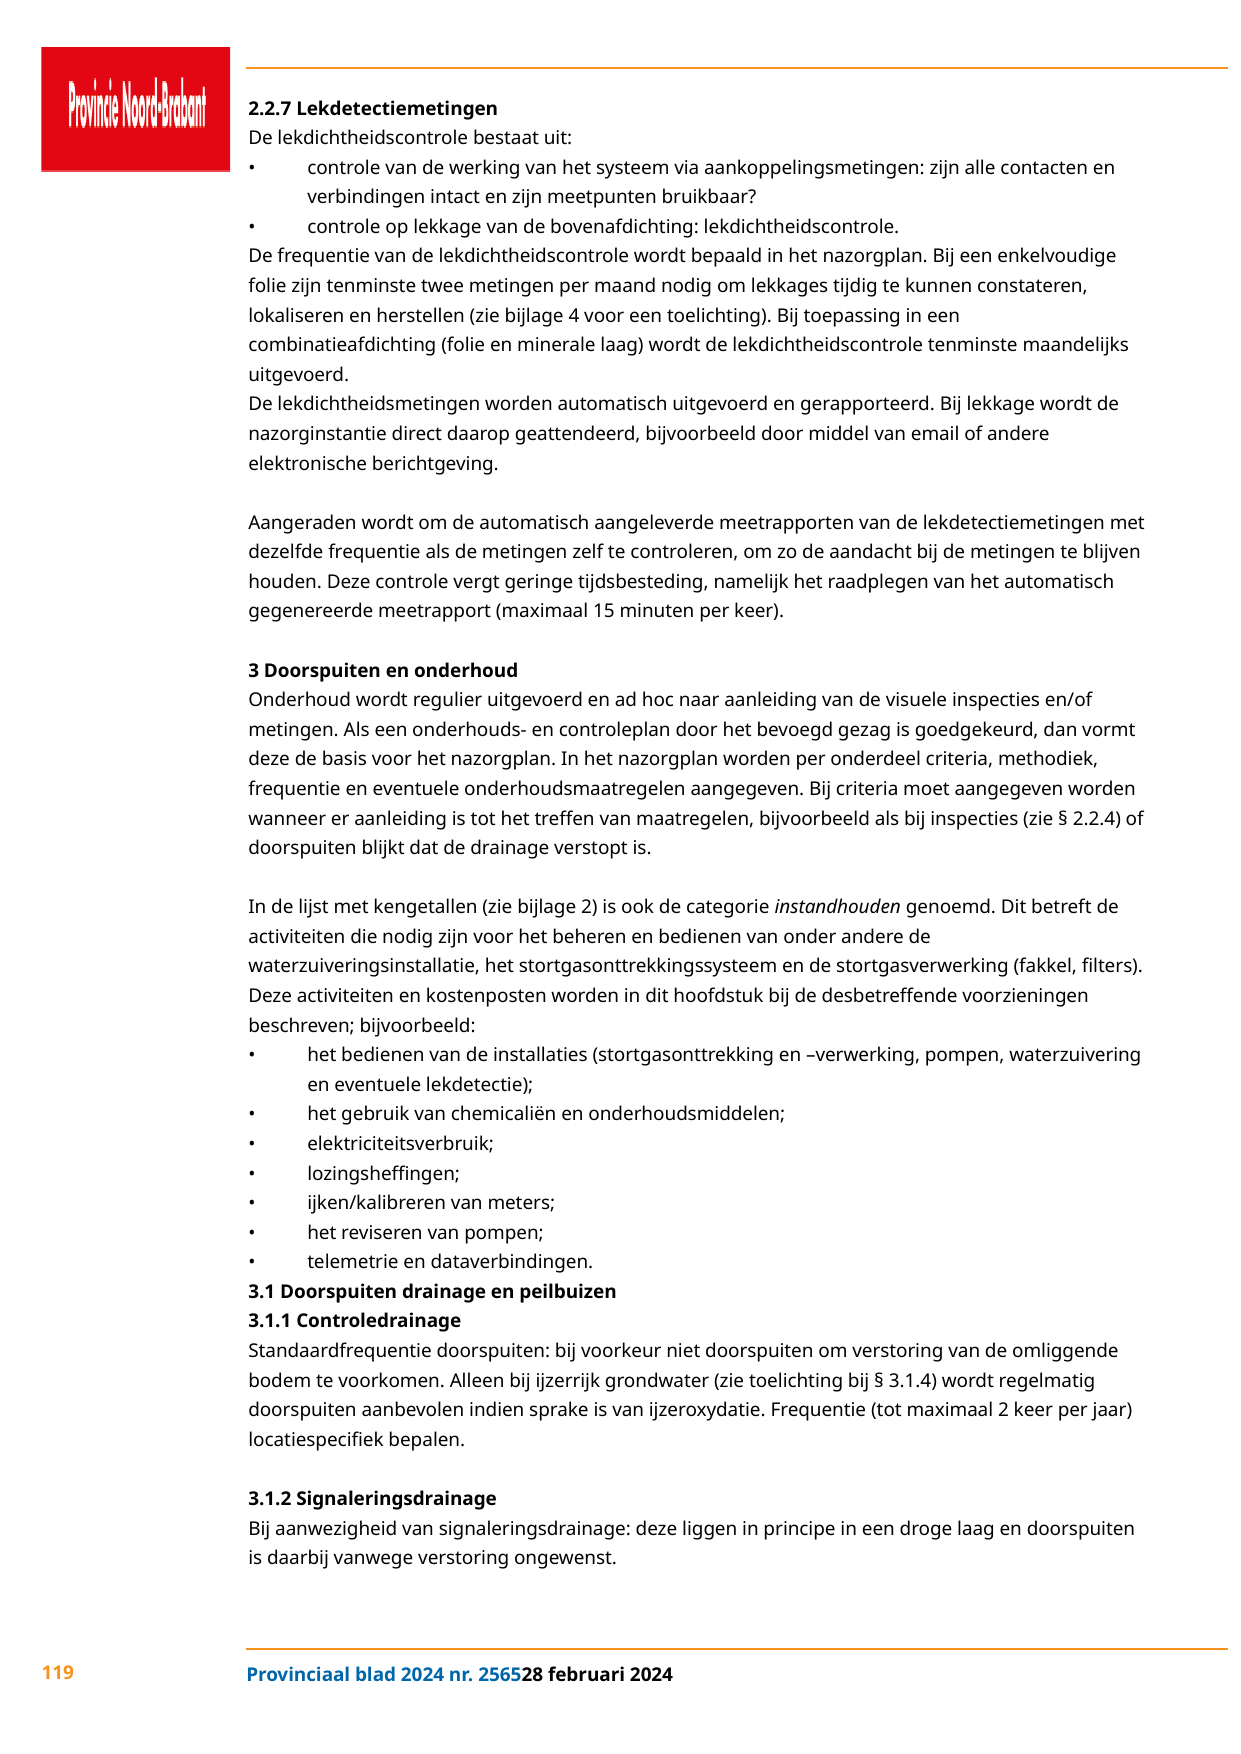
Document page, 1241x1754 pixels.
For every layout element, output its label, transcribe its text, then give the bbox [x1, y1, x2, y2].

text 3.1 Doorspuiten drainage en peilbuizen [248, 1278, 1152, 1304]
text De lekdichtheidscontrole bestaat uit: [248, 124, 1152, 150]
text 2.2.7 Lekdetectiemetingen [248, 95, 1152, 121]
text 3.1.1 Controledrainage [248, 1308, 1152, 1333]
text Aangeraden wordt om de automatisch aangeleverde meetrapporten van de lekdetectiemetingen met dezelfde frequentie als de metingen zelf te controleren, om zo de aandacht bij de metingen te blijven houden. Deze controle vergt geringe tijdsbesteding, namelijk het raadplegen van het automatisch gegenereerde meetrapport (maximaal 15 minuten per keer). [248, 509, 1152, 623]
list het reviseren van pompen; [248, 1219, 1152, 1245]
list het gebruik van chemicaliën en onderhoudsmiddelen; [248, 1101, 1152, 1126]
list lozingsheffingen; [248, 1160, 1152, 1186]
text Standaardfrequentie doorspuiten: bij voorkeur niet doorspuiten om verstoring van de omliggende bodem te voorkomen. Alleen bij ijzerrijk grondwater (zie toelichting bij § 3.1.4) wordt regelmatig doorspuiten aanbevolen indien sprake is van ijzeroxydatie. Frequentie (tot maximaal 2 keer per jaar) locatiespecifiek bepalen. [248, 1337, 1152, 1452]
list controle van de werking van het systeem via aankoppelingsmetingen: zijn alle contacten en verbindingen intact en zijn meetpunten bruikbaar? [248, 154, 1152, 209]
list het bedienen van de installaties (stortgasonttrekking en –verwerking, pompen, waterzuivering en eventuele lekdetectie); [248, 1041, 1152, 1097]
list ijken/kalibreren van meters; [248, 1189, 1152, 1215]
text In de lijst met kengetallen (zie bijlage 2) is ook de categorie instandhouden genoemd. Dit betreft de activiteiten die nodig zijn voor het beheren en bedienen van onder andere de waterzuiveringsinstallatie, het stortgasonttrekkingssysteem en de stortgasverwerking (fakkel, filters). Deze activiteiten en kostenposten worden in dit hoofdstuk bij de desbetreffende voorzieningen beschreven; bijvoorbeeld: [248, 893, 1152, 1038]
text De lekdichtheidsmetingen worden automatisch uitgevoerd en gerapporteerd. Bij lekkage wordt de nazorginstantie direct daarop geattendeerd, bijvoorbeeld door middel van email of andere elektronische berichtgeving. [248, 391, 1152, 476]
text De frequentie van de lekdichtheidscontrole wordt bepaald in het nazorgplan. Bij een enkelvoudige folie zijn tenminste twee metingen per maand nodig om lekkages tijdig te kunnen constateren, lokaliseren en herstellen (zie bijlage 4 voor een toelichting). Bij toepassing in een combinatieafdichting (folie en minerale laag) wordt de lekdichtheidscontrole tenminste maandelijks uitgevoerd. [248, 243, 1152, 387]
picture [41, 47, 231, 172]
list controle op lekkage van de bovenafdichting: lekdichtheidscontrole. [248, 213, 1152, 239]
list telemetrie en dataverbindingen. [248, 1248, 1152, 1274]
text Bij aanwezigheid van signaleringsdrainage: deze liggen in principe in een droge laag en doorspuiten is daarbij vanwege verstoring ongewenst. [248, 1515, 1152, 1570]
list elektriciteitsverbruik; [248, 1130, 1152, 1156]
text 3.1.2 Signaleringsdrainage [248, 1485, 1152, 1511]
text Onderhoud wordt regulier uitgevoerd en ad hoc naar aanleiding van de visuele inspecties en/of metingen. Als een onderhouds- en controleplan door het bevoegd gezag is goedgekeurd, dan vormt deze de basis voor het nazorgplan. In het nazorgplan worden per onderdeel criteria, methodiek, frequentie en eventuele onderhoudsmaatregelen aangegeven. Bij criteria moet aangegeven worden wanneer er aanleiding is tot het treffen van maatregelen, bijvoorbeeld als bij inspecties (zie § 2.2.4) of doorspuiten blijkt dat de drainage verstopt is. [248, 686, 1152, 860]
text 3 Doorspuiten en onderhoud [248, 657, 1152, 683]
